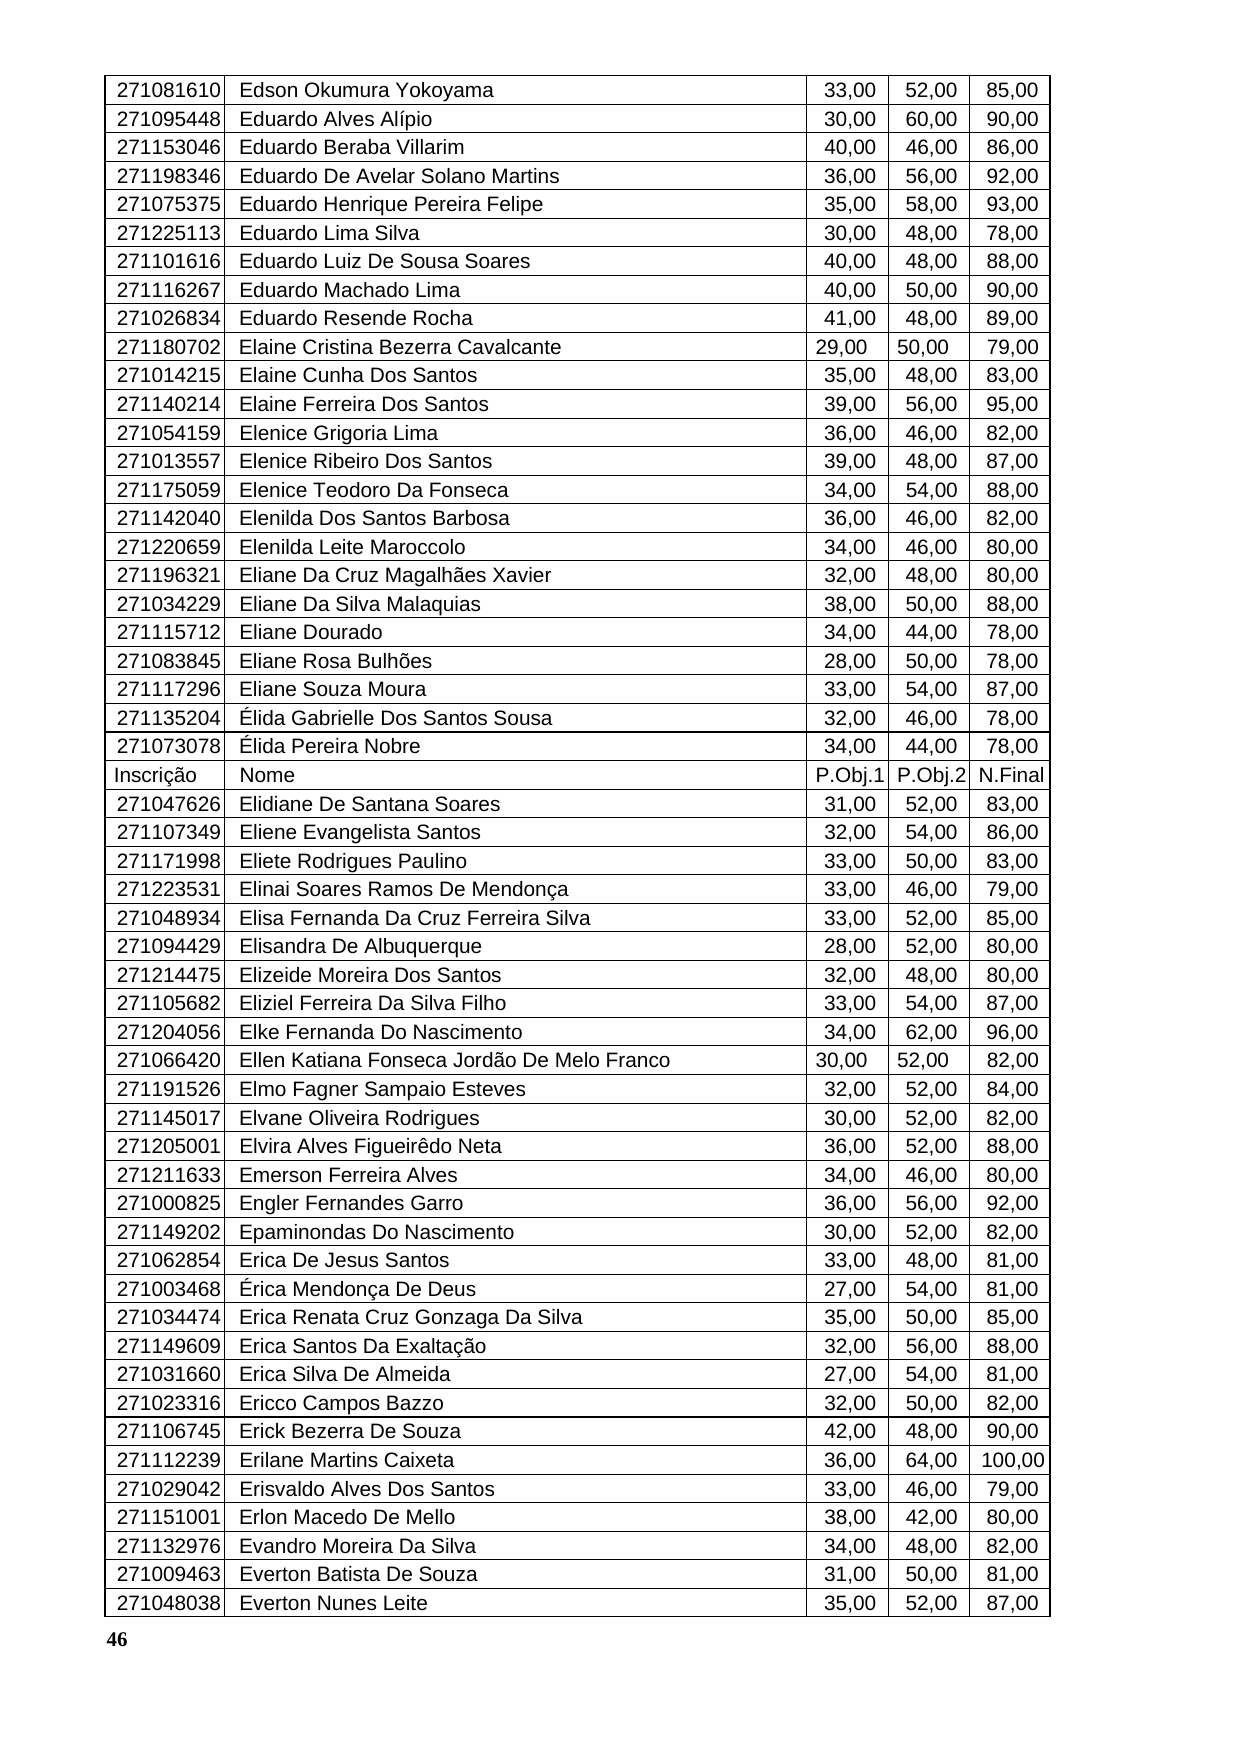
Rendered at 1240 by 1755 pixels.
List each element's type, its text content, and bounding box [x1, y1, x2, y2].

table_cell 56,00 [889, 390, 969, 417]
table_cell Elisa Fernanda Da Cruz Ferreira Silva [225, 904, 806, 931]
table_cell 95,00 [970, 390, 1049, 417]
table_cell 38,00 [807, 1503, 888, 1531]
table_cell 50,00 [889, 647, 969, 674]
table_cell 52,00 [889, 76, 969, 103]
table_cell 271034229 [106, 590, 224, 617]
table_cell 271149609 [106, 1332, 224, 1359]
table_cell 88,00 [970, 1332, 1049, 1359]
table_cell 271112239 [106, 1446, 224, 1473]
table_cell 85,00 [970, 1303, 1049, 1331]
table_cell 85,00 [970, 76, 1049, 103]
table_cell 36,00 [807, 419, 888, 446]
table_cell 271054159 [106, 419, 224, 446]
table_cell 27,00 [807, 1360, 888, 1388]
table_cell 86,00 [970, 133, 1049, 161]
table_cell 34,00 [807, 476, 888, 503]
table_cell Elvane Oliveira Rodrigues [225, 1104, 806, 1131]
table_cell 78,00 [970, 733, 1049, 760]
table_cell 80,00 [970, 1161, 1049, 1188]
table_cell 90,00 [970, 105, 1049, 132]
table_cell 48,00 [889, 1418, 969, 1445]
table_cell 40,00 [807, 133, 888, 161]
table_cell 32,00 [807, 1075, 888, 1102]
table_cell 80,00 [970, 932, 1049, 960]
table_cell Epaminondas Do Nascimento [225, 1218, 806, 1245]
table_cell Ericco Campos Bazzo [225, 1389, 806, 1416]
table_cell 52,00 [889, 1046, 969, 1074]
table_cell 50,00 [889, 1560, 969, 1588]
table_cell 62,00 [889, 1018, 969, 1045]
table_cell Eliane Da Silva Malaquias [225, 590, 806, 617]
table_cell 83,00 [970, 790, 1049, 817]
table_cell 271153046 [106, 133, 224, 161]
table_cell 27,00 [807, 1275, 888, 1302]
table_cell 46,00 [889, 133, 969, 161]
table_cell 78,00 [970, 704, 1049, 731]
table_cell 32,00 [807, 1332, 888, 1359]
table_cell 83,00 [970, 361, 1049, 389]
table_cell 28,00 [807, 932, 888, 960]
table_cell 271175059 [106, 476, 224, 503]
table_cell 48,00 [889, 561, 969, 589]
table_cell Erilane Martins Caixeta [225, 1446, 806, 1473]
table_cell 40,00 [807, 276, 888, 303]
table_cell 54,00 [889, 1360, 969, 1388]
table_cell 271048038 [106, 1589, 224, 1616]
table_cell 271198346 [106, 162, 224, 189]
table_cell 33,00 [807, 875, 888, 903]
table_cell Eduardo Lima Silva [225, 219, 806, 246]
table_cell 33,00 [807, 989, 888, 1017]
table_cell 271116267 [106, 276, 224, 303]
table_cell Erica Silva De Almeida [225, 1360, 806, 1388]
table_cell 271220659 [106, 533, 224, 560]
table_cell Élida Gabrielle Dos Santos Sousa [225, 704, 806, 731]
table_cell 33,00 [807, 76, 888, 103]
table_cell 34,00 [807, 1018, 888, 1045]
table_cell 82,00 [970, 1046, 1049, 1074]
table_cell Elidiane De Santana Soares [225, 790, 806, 817]
table_cell Eduardo Luiz De Sousa Soares [225, 247, 806, 275]
table_cell 34,00 [807, 1532, 888, 1559]
table_cell 271191526 [106, 1075, 224, 1102]
table_cell 88,00 [970, 247, 1049, 275]
table_cell Eduardo Alves Alípio [225, 105, 806, 132]
table_cell 33,00 [807, 1246, 888, 1274]
table_cell 48,00 [889, 1246, 969, 1274]
table_cell 271107349 [106, 818, 224, 846]
table_cell Erica Renata Cruz Gonzaga Da Silva [225, 1303, 806, 1331]
table_cell 271180702 [106, 333, 224, 360]
table_cell 89,00 [970, 304, 1049, 332]
table_cell Everton Nunes Leite [225, 1589, 806, 1616]
table_cell 81,00 [970, 1560, 1049, 1588]
table_cell 48,00 [889, 247, 969, 275]
table_cell 54,00 [889, 476, 969, 503]
table_cell 79,00 [970, 1475, 1049, 1502]
table_cell 58,00 [889, 190, 969, 218]
table_cell Engler Fernandes Garro [225, 1189, 806, 1217]
table_cell 30,00 [807, 219, 888, 246]
table_cell 271031660 [106, 1360, 224, 1388]
table_cell 48,00 [889, 961, 969, 988]
table_cell 271135204 [106, 704, 224, 731]
table_cell 32,00 [807, 704, 888, 731]
table_cell 30,00 [807, 1046, 888, 1074]
table_cell 81,00 [970, 1246, 1049, 1274]
table_cell 87,00 [970, 1589, 1049, 1616]
table_cell 54,00 [889, 675, 969, 703]
table_cell 32,00 [807, 1389, 888, 1416]
table_cell 50,00 [889, 1303, 969, 1331]
table_cell 271105682 [106, 989, 224, 1017]
table_cell 48,00 [889, 219, 969, 246]
table_cell Eduardo Resende Rocha [225, 304, 806, 332]
table_cell Eliene Evangelista Santos [225, 818, 806, 846]
table_cell 34,00 [807, 618, 888, 646]
table_cell 36,00 [807, 504, 888, 532]
table_cell 271009463 [106, 1560, 224, 1588]
table_cell Eliane Rosa Bulhões [225, 647, 806, 674]
table_cell 34,00 [807, 533, 888, 560]
table_cell 46,00 [889, 1475, 969, 1502]
table_cell 271101616 [106, 247, 224, 275]
table_cell 39,00 [807, 447, 888, 474]
table_cell 38,00 [807, 590, 888, 617]
table_cell 46,00 [889, 504, 969, 532]
table_cell 271214475 [106, 961, 224, 988]
table_cell 271083845 [106, 647, 224, 674]
table_cell 271151001 [106, 1503, 224, 1531]
table_cell 80,00 [970, 1503, 1049, 1531]
table_cell 90,00 [970, 1418, 1049, 1445]
table_cell 32,00 [807, 561, 888, 589]
table_cell Erick Bezerra De Souza [225, 1418, 806, 1445]
table_cell 80,00 [970, 533, 1049, 560]
table_cell 81,00 [970, 1275, 1049, 1302]
table_cell 100,00 [970, 1446, 1049, 1473]
table_cell Elaine Cristina Bezerra Cavalcante [225, 333, 806, 360]
table_cell 48,00 [889, 447, 969, 474]
table_cell 271106745 [106, 1418, 224, 1445]
table_cell 271223531 [106, 875, 224, 903]
table_cell 56,00 [889, 1332, 969, 1359]
table_cell 44,00 [889, 733, 969, 760]
table_cell 41,00 [807, 304, 888, 332]
table_cell 44,00 [889, 618, 969, 646]
table_cell 35,00 [807, 361, 888, 389]
table_cell 31,00 [807, 1560, 888, 1588]
table_cell Elke Fernanda Do Nascimento [225, 1018, 806, 1045]
table_cell 88,00 [970, 590, 1049, 617]
table_cell 271211633 [106, 1161, 224, 1188]
table_cell Erlon Macedo De Mello [225, 1503, 806, 1531]
table_cell 82,00 [970, 1532, 1049, 1559]
table_cell 271196321 [106, 561, 224, 589]
table_cell 271014215 [106, 361, 224, 389]
table_cell 82,00 [970, 1389, 1049, 1416]
table_cell 271205001 [106, 1132, 224, 1159]
table_cell 34,00 [807, 733, 888, 760]
table_cell Elaine Cunha Dos Santos [225, 361, 806, 389]
table_cell 271075375 [106, 190, 224, 218]
table_cell Elizeide Moreira Dos Santos [225, 961, 806, 988]
table_cell 50,00 [889, 590, 969, 617]
table_cell 52,00 [889, 932, 969, 960]
table_cell 56,00 [889, 1189, 969, 1217]
table_cell 39,00 [807, 390, 888, 417]
table_cell 52,00 [889, 904, 969, 931]
table_cell 271048934 [106, 904, 224, 931]
table_cell 82,00 [970, 504, 1049, 532]
table_cell 80,00 [970, 961, 1049, 988]
table_cell 48,00 [889, 1532, 969, 1559]
table_cell 82,00 [970, 1104, 1049, 1131]
table_cell Eduardo De Avelar Solano Martins [225, 162, 806, 189]
table_cell 52,00 [889, 1218, 969, 1245]
table_cell Edson Okumura Yokoyama [225, 76, 806, 103]
table_cell 54,00 [889, 1275, 969, 1302]
table_cell Elenilda Leite Maroccolo [225, 533, 806, 560]
table_cell 54,00 [889, 989, 969, 1017]
table_cell Eliane Souza Moura [225, 675, 806, 703]
table_cell 52,00 [889, 1075, 969, 1102]
table_cell 52,00 [889, 1104, 969, 1131]
table_cell 52,00 [889, 1132, 969, 1159]
table_cell 35,00 [807, 1589, 888, 1616]
table_cell 81,00 [970, 1360, 1049, 1388]
table_cell 79,00 [970, 875, 1049, 903]
table_cell 30,00 [807, 1218, 888, 1245]
table_cell 36,00 [807, 162, 888, 189]
table_cell 31,00 [807, 790, 888, 817]
table_cell Elvira Alves Figueirêdo Neta [225, 1132, 806, 1159]
table_cell 30,00 [807, 105, 888, 132]
table_cell 271073078 [106, 733, 224, 760]
table_cell 32,00 [807, 818, 888, 846]
table_cell 92,00 [970, 1189, 1049, 1217]
table_cell 78,00 [970, 647, 1049, 674]
table_cell 82,00 [970, 1218, 1049, 1245]
table_cell 33,00 [807, 904, 888, 931]
table_cell Everton Batista De Souza [225, 1560, 806, 1588]
table_cell 84,00 [970, 1075, 1049, 1102]
table_cell 52,00 [889, 1589, 969, 1616]
table_cell 271132976 [106, 1532, 224, 1559]
table_cell 36,00 [807, 1132, 888, 1159]
table_cell 271117296 [106, 675, 224, 703]
table_cell 96,00 [970, 1018, 1049, 1045]
table_cell 33,00 [807, 847, 888, 874]
table_cell 271029042 [106, 1475, 224, 1502]
table_cell 50,00 [889, 333, 969, 360]
table_cell 271034474 [106, 1303, 224, 1331]
table_cell 271000825 [106, 1189, 224, 1217]
table_cell 271047626 [106, 790, 224, 817]
table_cell 271225113 [106, 219, 224, 246]
table_cell Élida Pereira Nobre [225, 733, 806, 760]
table_cell 271142040 [106, 504, 224, 532]
table_cell Érica Mendonça De Deus [225, 1275, 806, 1302]
table_cell 50,00 [889, 1389, 969, 1416]
table_cell Eduardo Beraba Villarim [225, 133, 806, 161]
table_cell 50,00 [889, 276, 969, 303]
table_cell 30,00 [807, 1104, 888, 1131]
table_cell Elaine Ferreira Dos Santos [225, 390, 806, 417]
table_cell Eliane Dourado [225, 618, 806, 646]
table_cell P.Obj.2 [889, 761, 969, 788]
table_cell Erisvaldo Alves Dos Santos [225, 1475, 806, 1502]
table_cell 80,00 [970, 561, 1049, 589]
table_cell 271023316 [106, 1389, 224, 1416]
table_cell Elenice Ribeiro Dos Santos [225, 447, 806, 474]
table_cell 52,00 [889, 790, 969, 817]
table_cell Emerson Ferreira Alves [225, 1161, 806, 1188]
table_cell P.Obj.1 [807, 761, 888, 788]
table_cell 78,00 [970, 618, 1049, 646]
table_cell 48,00 [889, 361, 969, 389]
table_cell Nome [225, 761, 806, 788]
table_cell 271026834 [106, 304, 224, 332]
table_cell 33,00 [807, 1475, 888, 1502]
table_cell 40,00 [807, 247, 888, 275]
table_cell 60,00 [889, 105, 969, 132]
table_cell Elisandra De Albuquerque [225, 932, 806, 960]
table_cell 46,00 [889, 419, 969, 446]
table_cell 79,00 [970, 333, 1049, 360]
table_cell Eduardo Machado Lima [225, 276, 806, 303]
table_cell Elinai Soares Ramos De Mendonça [225, 875, 806, 903]
table_cell 83,00 [970, 847, 1049, 874]
table_cell 85,00 [970, 904, 1049, 931]
table_cell 54,00 [889, 818, 969, 846]
table_cell 271171998 [106, 847, 224, 874]
table_cell 35,00 [807, 190, 888, 218]
table_cell Elmo Fagner Sampaio Esteves [225, 1075, 806, 1102]
table_cell Eliete Rodrigues Paulino [225, 847, 806, 874]
table_cell 271013557 [106, 447, 224, 474]
table_cell Ellen Katiana Fonseca Jordão De Melo Franco [225, 1046, 806, 1074]
table_cell 46,00 [889, 1161, 969, 1188]
table_cell 46,00 [889, 875, 969, 903]
table_cell 46,00 [889, 704, 969, 731]
table_cell 33,00 [807, 675, 888, 703]
table_cell 88,00 [970, 1132, 1049, 1159]
table_cell 271149202 [106, 1218, 224, 1245]
table_cell N.Final [970, 761, 1049, 788]
table_cell Evandro Moreira Da Silva [225, 1532, 806, 1559]
table_cell 36,00 [807, 1446, 888, 1473]
table_cell 92,00 [970, 162, 1049, 189]
table_cell 88,00 [970, 476, 1049, 503]
table_cell 93,00 [970, 190, 1049, 218]
table_cell 87,00 [970, 447, 1049, 474]
table_cell 271145017 [106, 1104, 224, 1131]
table_cell 78,00 [970, 219, 1049, 246]
table_cell 90,00 [970, 276, 1049, 303]
table_cell Eliane Da Cruz Magalhães Xavier [225, 561, 806, 589]
table_cell 64,00 [889, 1446, 969, 1473]
table_cell 271062854 [106, 1246, 224, 1274]
table_cell 87,00 [970, 675, 1049, 703]
table_cell 46,00 [889, 533, 969, 560]
table_cell 271140214 [106, 390, 224, 417]
table_cell Inscrição [106, 761, 224, 788]
table_cell 50,00 [889, 847, 969, 874]
table_cell Eduardo Henrique Pereira Felipe [225, 190, 806, 218]
table_cell 35,00 [807, 1303, 888, 1331]
table_cell 28,00 [807, 647, 888, 674]
table_cell 87,00 [970, 989, 1049, 1017]
table_cell Elenice Grigoria Lima [225, 419, 806, 446]
table_cell 29,00 [807, 333, 888, 360]
table_cell 48,00 [889, 304, 969, 332]
table_cell Eliziel Ferreira Da Silva Filho [225, 989, 806, 1017]
table_cell Erica De Jesus Santos [225, 1246, 806, 1274]
table_cell 42,00 [807, 1418, 888, 1445]
table_cell 271095448 [106, 105, 224, 132]
table_cell 34,00 [807, 1161, 888, 1188]
table_cell Elenice Teodoro Da Fonseca [225, 476, 806, 503]
table_cell 42,00 [889, 1503, 969, 1531]
table_cell 32,00 [807, 961, 888, 988]
table_cell 271003468 [106, 1275, 224, 1302]
table_cell 271115712 [106, 618, 224, 646]
table_cell Erica Santos Da Exaltação [225, 1332, 806, 1359]
table_cell Elenilda Dos Santos Barbosa [225, 504, 806, 532]
table_cell 271094429 [106, 932, 224, 960]
table_cell 82,00 [970, 419, 1049, 446]
table_cell 271204056 [106, 1018, 224, 1045]
table_cell 86,00 [970, 818, 1049, 846]
table_cell 271081610 [106, 76, 224, 103]
table_cell 271066420 [106, 1046, 224, 1074]
table_cell 36,00 [807, 1189, 888, 1217]
table_cell 56,00 [889, 162, 969, 189]
